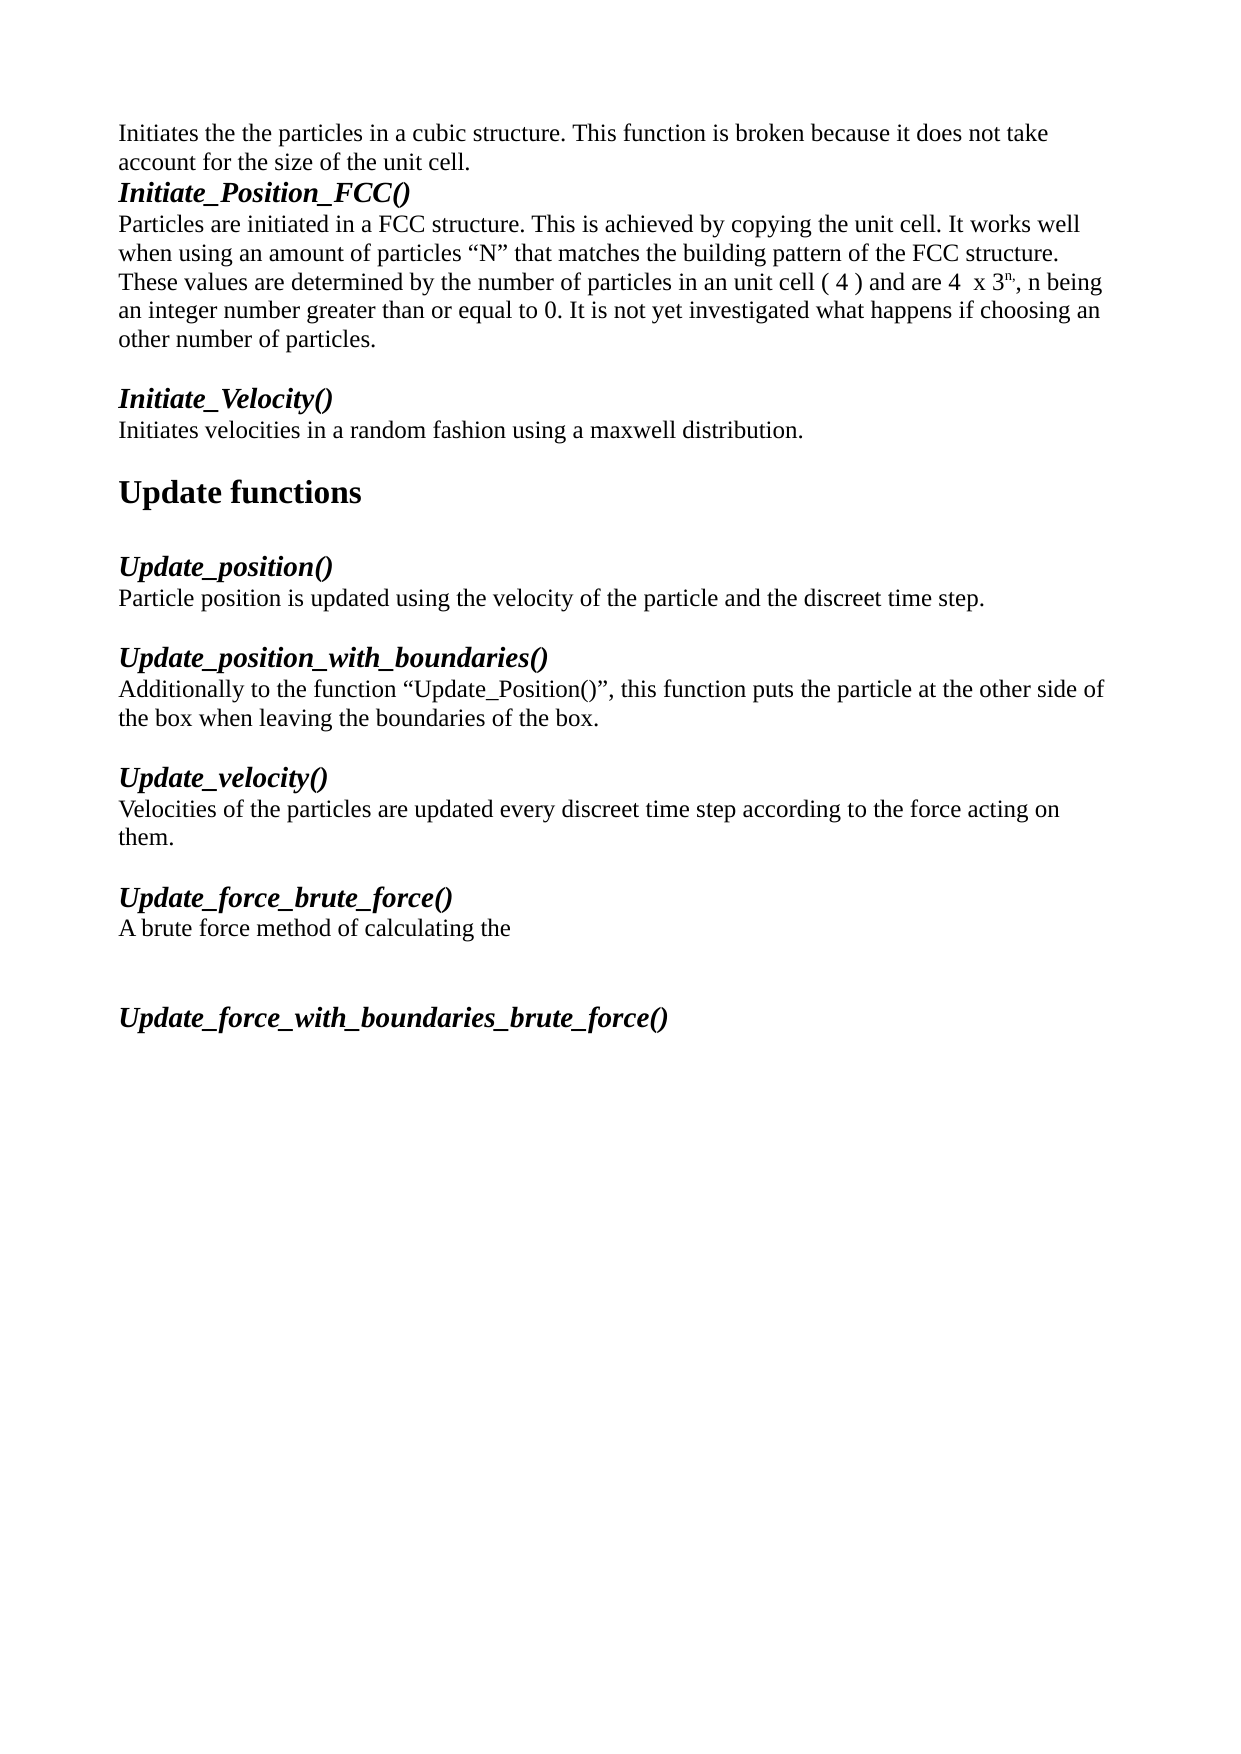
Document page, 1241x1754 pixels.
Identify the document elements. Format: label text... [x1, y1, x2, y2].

text Update_force_with_boundaries_brute_force() [118, 1000, 1122, 1033]
text Initiates velocities in a random fashion using a maxwell distribution. [118, 415, 1122, 444]
text Particle position is updated using the velocity of the particle and the discreet time step. [118, 583, 1122, 612]
text Initiate_Velocity() [118, 382, 1122, 415]
text Update_position() [118, 549, 1122, 583]
text Initiates the the particles in a cubic structure. This function is broken because it does not take account for the size of the unit cell. [118, 118, 1122, 176]
text Velocities of the particles are updated every discreet time step according to the force acting on them. [118, 794, 1122, 851]
text Particles are initiated in a FCC structure. This is achieved by copying the unit cell. It works well when using an amount of particles “N” that matches the building pattern of the FCC structure. These values are determined by the number of particles in an unit cell ( 4 ) and are 4 x 3n,, n being an integer number greater than or equal to 0. It is not yet investigated what happens if choosing an other number of particles. [118, 209, 1122, 353]
text A brute force method of calculating the [118, 913, 1122, 942]
text Additionally to the function “Update_Position()”, this function puts the particle at the other side of the box when leaving the boundaries of the box. [118, 674, 1122, 731]
text Initiate_Position_FCC() [118, 176, 1122, 209]
text Update_velocity() [118, 760, 1122, 794]
text Update_force_brute_force() [118, 880, 1122, 913]
text Update functions [118, 473, 1122, 511]
text Update_position_with_boundaries() [118, 640, 1122, 674]
